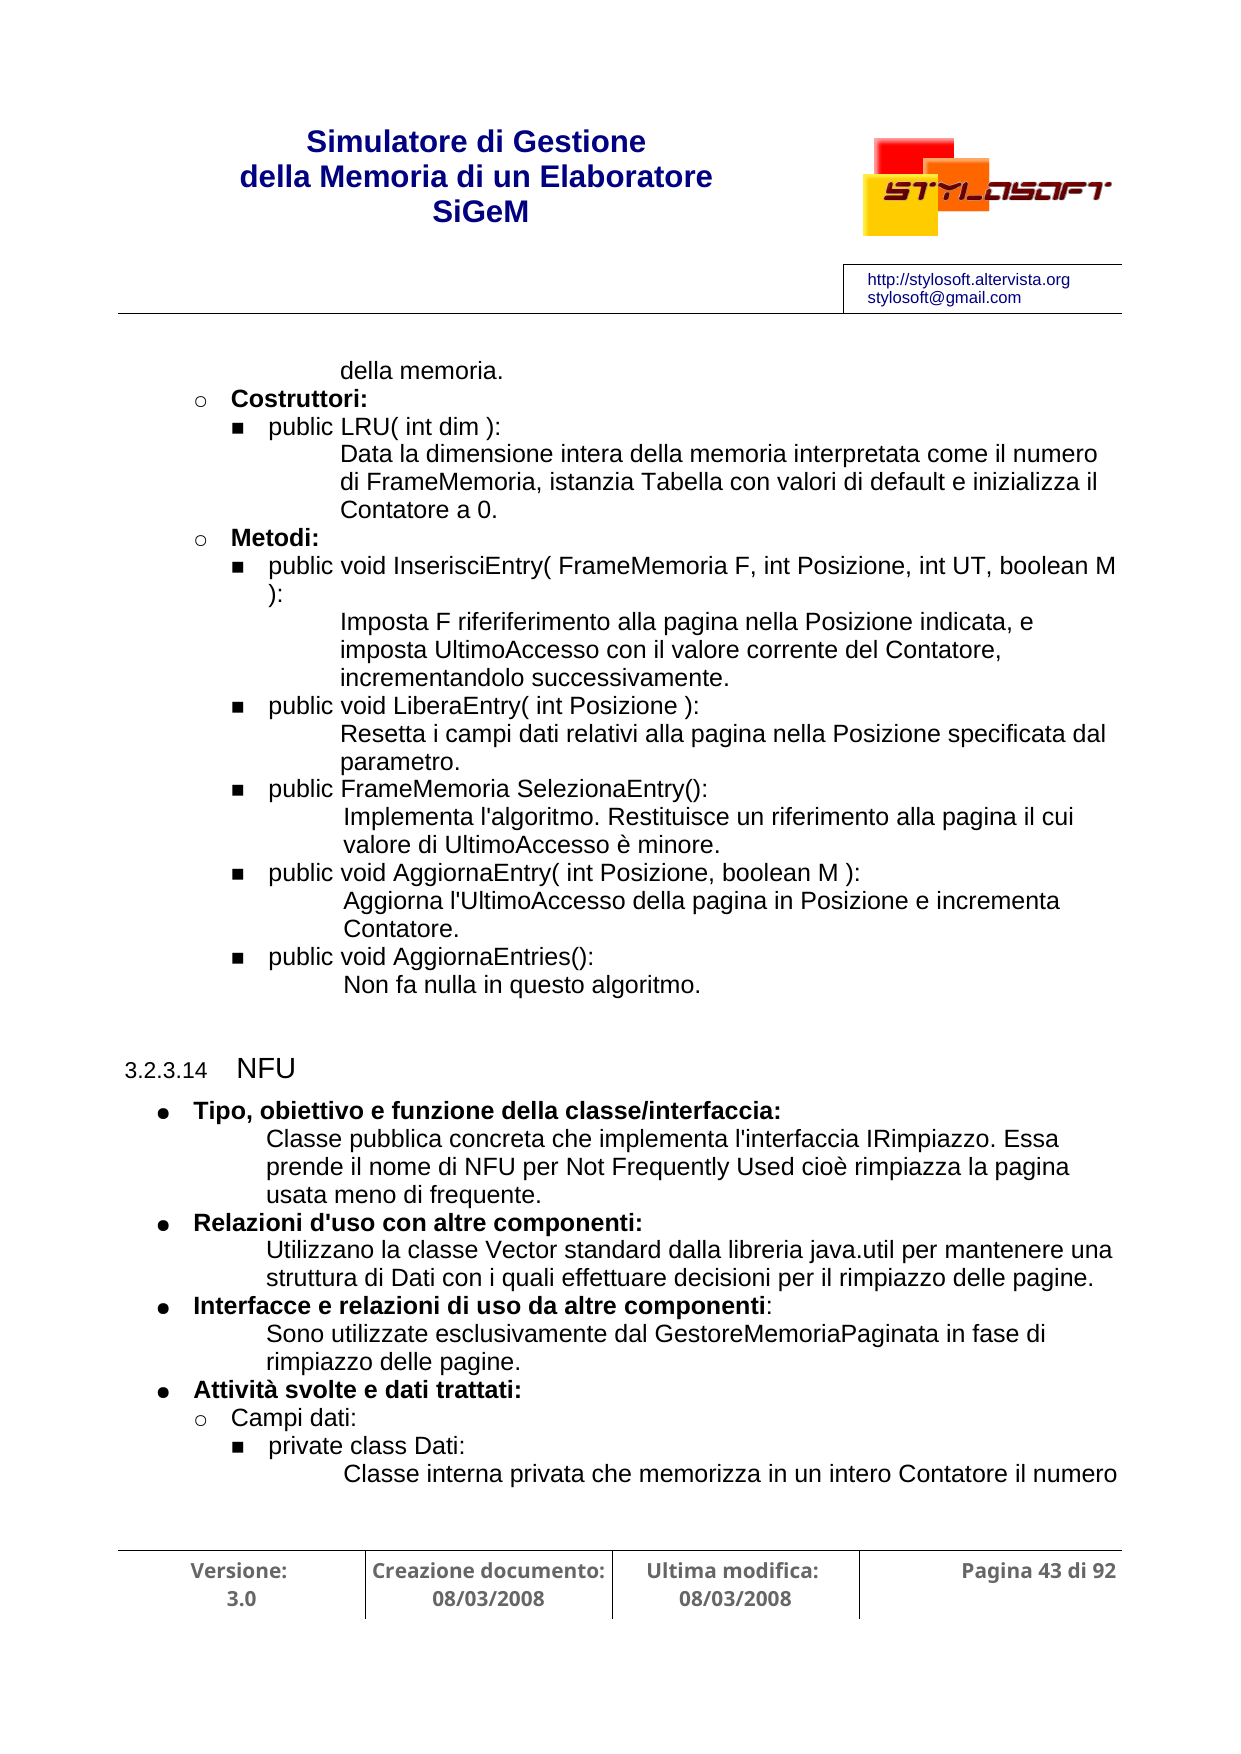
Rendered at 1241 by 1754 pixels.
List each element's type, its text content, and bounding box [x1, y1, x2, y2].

list Relazioni d'uso con altre componenti: Utilizzano la classe Vector standard dalla libreria java.util per mantenere una struttura di Dati con i quali effettuare decisioni per il rimpiazzo delle pagine. [156, 1208, 1122, 1292]
list Campi dati: [193, 1404, 1122, 1432]
list Attività svolte e dati trattati: [156, 1376, 1122, 1404]
list public void AggiornaEntry( int Posizione, boolean M ): [231, 859, 1122, 887]
list Non fa nulla in questo algoritmo. [306, 971, 1122, 999]
list Aggiorna l'UltimoAccesso della pagina in Posizione e incrementa Contatore. [306, 887, 1122, 943]
list public void InserisciEntry( FrameMemoria F, int Posizione, int UT, boolean M ): Imposta F riferiferimento alla pagina nella Posizione indicata, e imposta UltimoAccesso con il valore corrente del Contatore, incrementandolo successivamente. [231, 552, 1122, 692]
list Costruttori: [193, 384, 1122, 412]
list public void AggiornaEntries(): [231, 943, 1122, 971]
list public FrameMemoria SelezionaEntry(): [231, 775, 1122, 803]
list public LRU( int dim ): Data la dimensione intera della memoria interpretata come il numero di FrameMemoria, istanzia Tabella con valori di default e inizializza il Contatore a 0. [231, 412, 1122, 524]
list Tipo, obiettivo e funzione della classe/interfaccia: Classe pubblica concreta che implementa l'interfaccia IRimpiazzo. Essa prende il nome di NFU per Not Frequently Used cioè rimpiazza la pagina usata meno di frequente. [156, 1097, 1122, 1208]
subtitle NFU [118, 1052, 1122, 1084]
picture [848, 123, 1117, 247]
list Implementa l'algoritmo. Restituisce un riferimento alla pagina il cui valore di UltimoAccesso è minore. [306, 803, 1122, 859]
list private class Dati: [231, 1432, 1122, 1459]
list Metodi: [193, 524, 1122, 552]
list public void LiberaEntry( int Posizione ): Resetta i campi dati relativi alla pagina nella Posizione specificata dal parametro. [231, 692, 1122, 775]
list Classe interna privata che memorizza in un intero Contatore il numero [306, 1459, 1122, 1487]
list della memoria. [231, 357, 1122, 384]
list Interfacce e relazioni di uso da altre componenti: Sono utilizzate esclusivamente dal GestoreMemoriaPaginata in fase di rimpiazzo delle pagine. [156, 1292, 1122, 1376]
